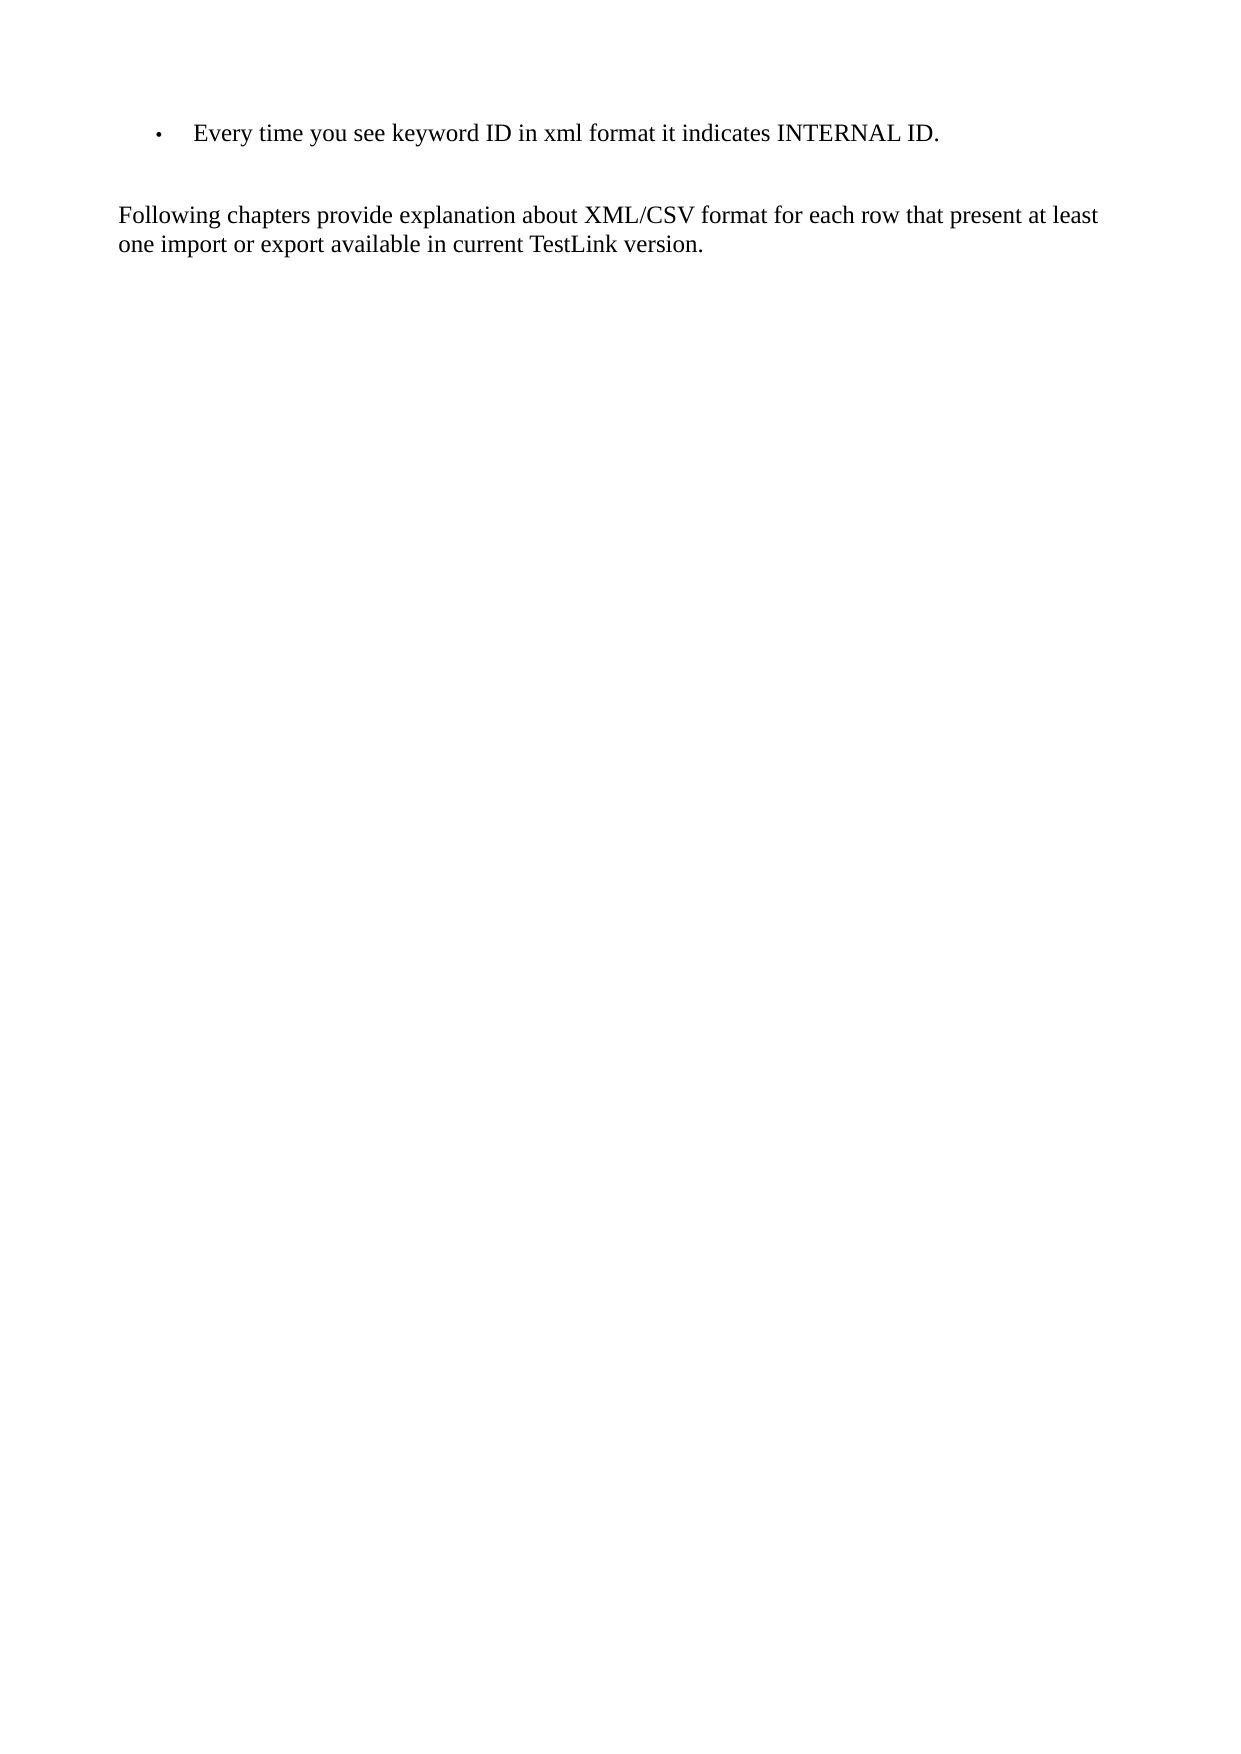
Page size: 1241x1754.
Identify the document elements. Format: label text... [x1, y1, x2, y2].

text Following chapters provide explanation about XML/CSV format for each row that present at least one import or export available in current TestLink version. [118, 201, 1122, 258]
list Every time you see keyword ID in xml format it indicates INTERNAL ID. [156, 118, 1122, 147]
